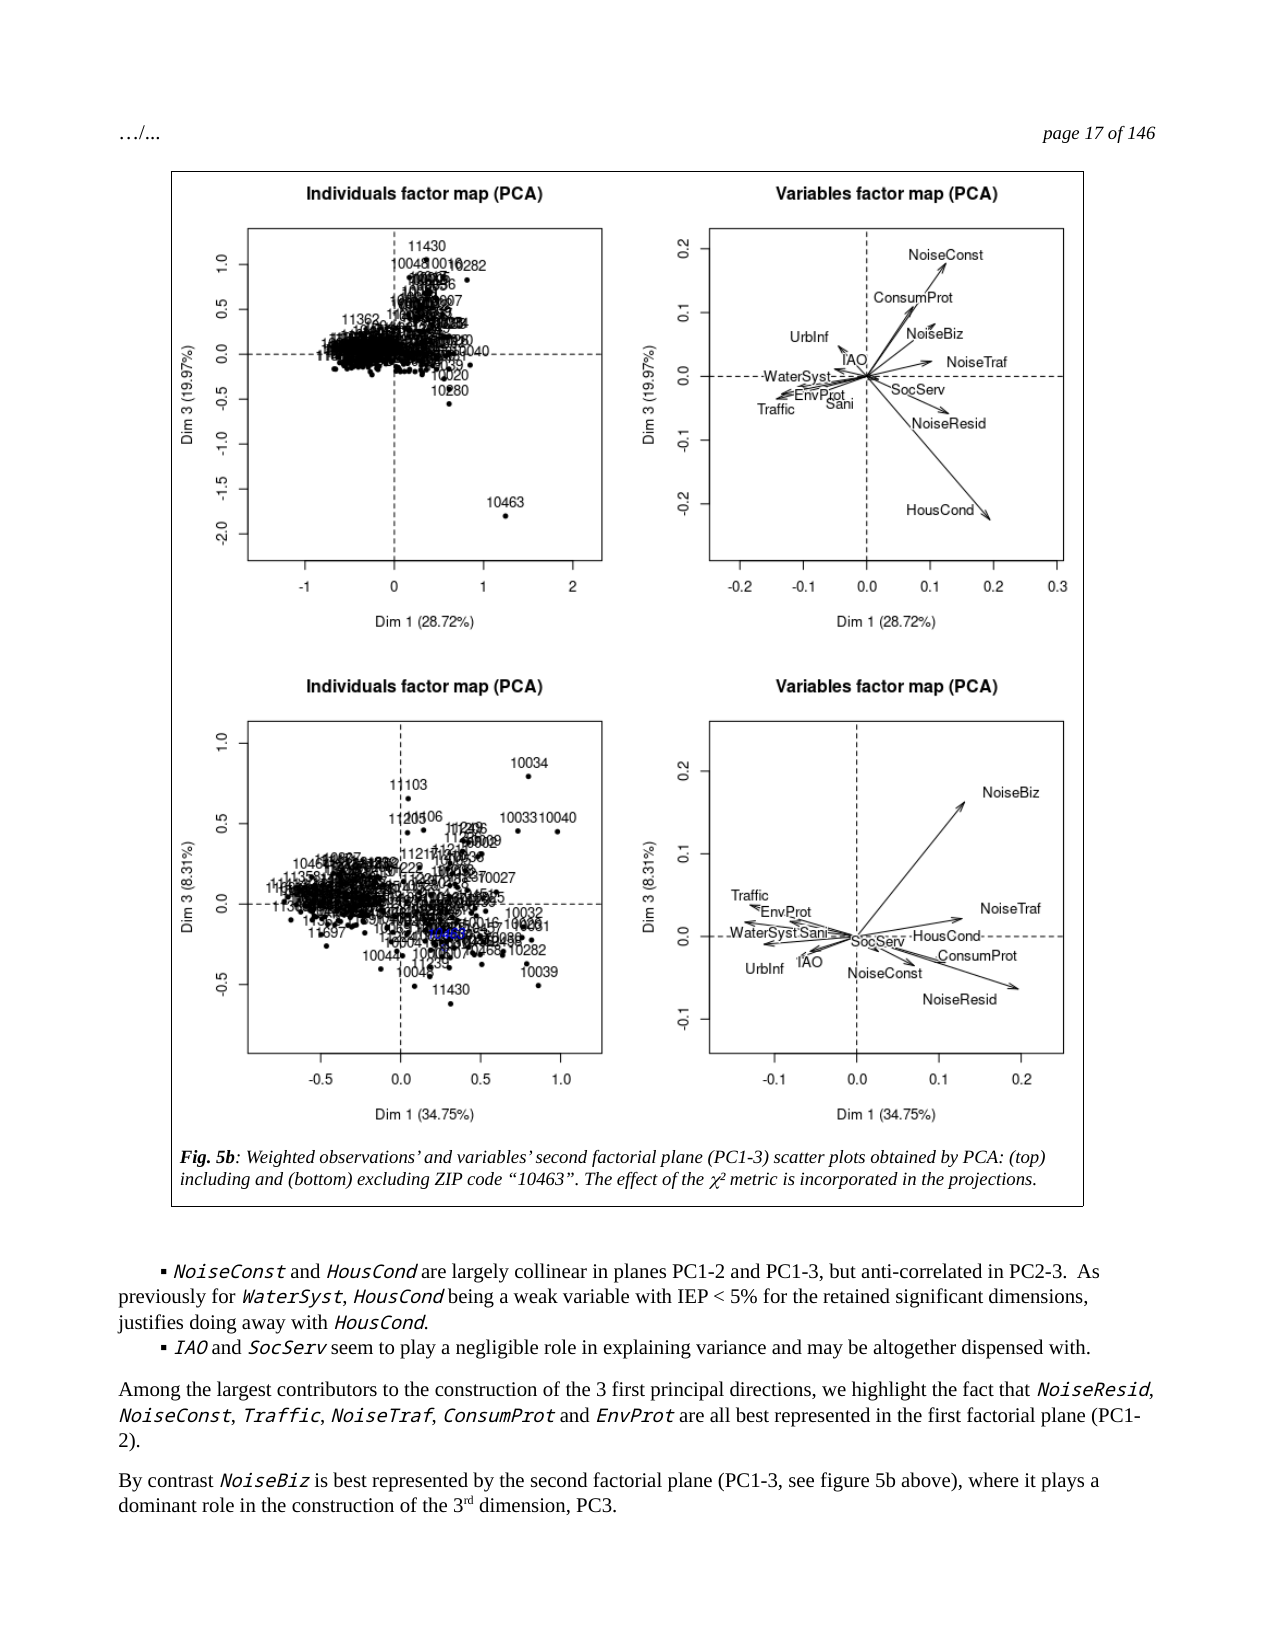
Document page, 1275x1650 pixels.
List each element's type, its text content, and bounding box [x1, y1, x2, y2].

text Fig. 5b: Weighted observations’ and variables’ second factorial plane (PC1-3) scatter plots obtained by PCA: (top) including and (bottom) excluding ZIP code “10463”. The effect of the χ² metric is incorporated in the projections. [179, 1125, 1074, 1189]
text By contrast NoiseBiz is best represented by the second factorial plane (PC1-3, see figure 5b above), where it plays a dominant role in the construction of the 3rd dimension, PC3. [118, 1468, 1157, 1517]
picture [179, 180, 1075, 1125]
text ▪ NoiseConst and HousCond are largely collinear in planes PC1-2 and PC1-3, but anti-correlated in PC2-3. As previously for WaterSyst, HousCond being a weak variable with IEP < 5% for the retained significant dimensions, justifies doing away with HousCond. ▪ IAO and SocServ seem to play a negligible role in explaining variance and may be altogether dispensed with. [118, 1258, 1157, 1360]
text Among the largest contributors to the construction of the 3 first principal directions, we highlight the fact that NoiseResid, NoiseConst, Traffic, NoiseTraf, ConsumProt and EnvProt are all best represented in the first factorial plane (PC1-2). [118, 1376, 1157, 1452]
